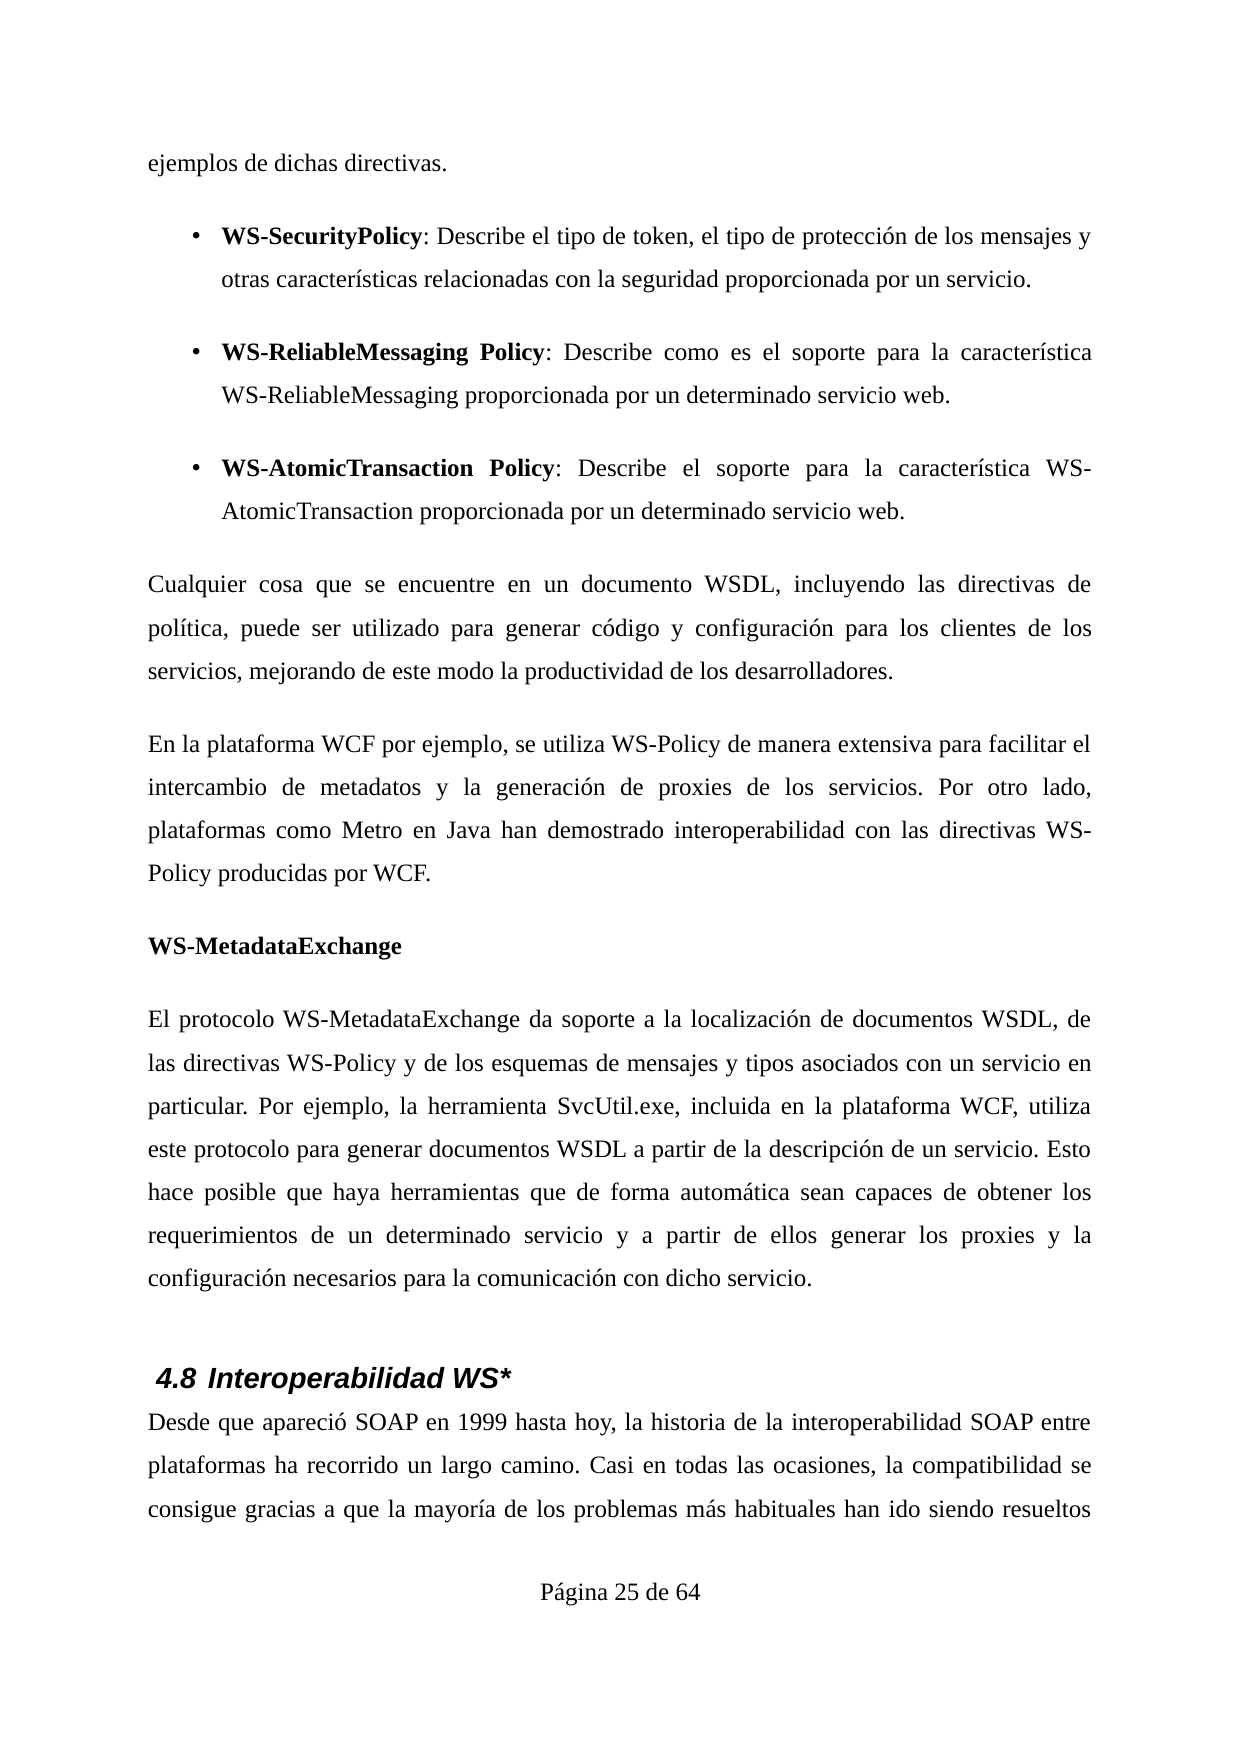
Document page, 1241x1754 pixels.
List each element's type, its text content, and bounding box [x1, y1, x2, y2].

list WS-ReliableMessaging Policy: Describe como es el soporte para la característica WS-ReliableMessaging proporcionada por un determinado servicio web. [192, 337, 1093, 409]
text Cualquier cosa que se encuentre en un documento WSDL, incluyendo las directivas de política, puede ser utilizado para generar código y configuración para los clientes de los servicios, mejorando de este modo la productividad de los desarrolladores. [148, 569, 1093, 684]
text Desde que apareció SOAP en 1999 hasta hoy, la historia de la interoperabilidad SOAP entre plataformas ha recorrido un largo camino. Casi en todas las ocasiones, la compatibilidad se consigue gracias a que la mayoría de los problemas más habituales han ido siendo resueltos [148, 1407, 1093, 1522]
text En la plataforma WCF por ejemplo, se utiliza WS-Policy de manera extensiva para facilitar el intercambio de metadatos y la generación de proxies de los servicios. Por otro lado, plataformas como Metro en Java han demostrado interoperabilidad con las directivas WS-Policy producidas por WCF. [148, 729, 1093, 887]
text ejemplos de dichas directivas. [148, 148, 1093, 176]
list WS-SecurityPolicy: Describe el tipo de token, el tipo de protección de los mensajes y otras características relacionadas con la seguridad proporcionada por un servicio. [192, 221, 1093, 293]
list WS-AtomicTransaction Policy: Describe el soporte para la característica WS-AtomicTransaction proporcionada por un determinado servicio web. [192, 453, 1093, 525]
text El protocolo WS-MetadataExchange da soporte a la localización de documentos WSDL, de las directivas WS-Policy y de los esquemas de mensajes y tipos asociados con un servicio en particular. Por ejemplo, la herramienta SvcUtil.exe, incluida en la plataforma WCF, utiliza este protocolo para generar documentos WSDL a partir de la descripción de un servicio. Esto hace posible que haya herramientas que de forma automática sean capaces de obtener los requerimientos de un determinado servicio y a partir de ellos generar los proxies y la configuración necesarios para la comunicación con dicho servicio. [148, 1004, 1093, 1292]
subtitle Interoperabilidad WS* [148, 1361, 1093, 1395]
text WS-MetadataExchange [148, 931, 1093, 960]
